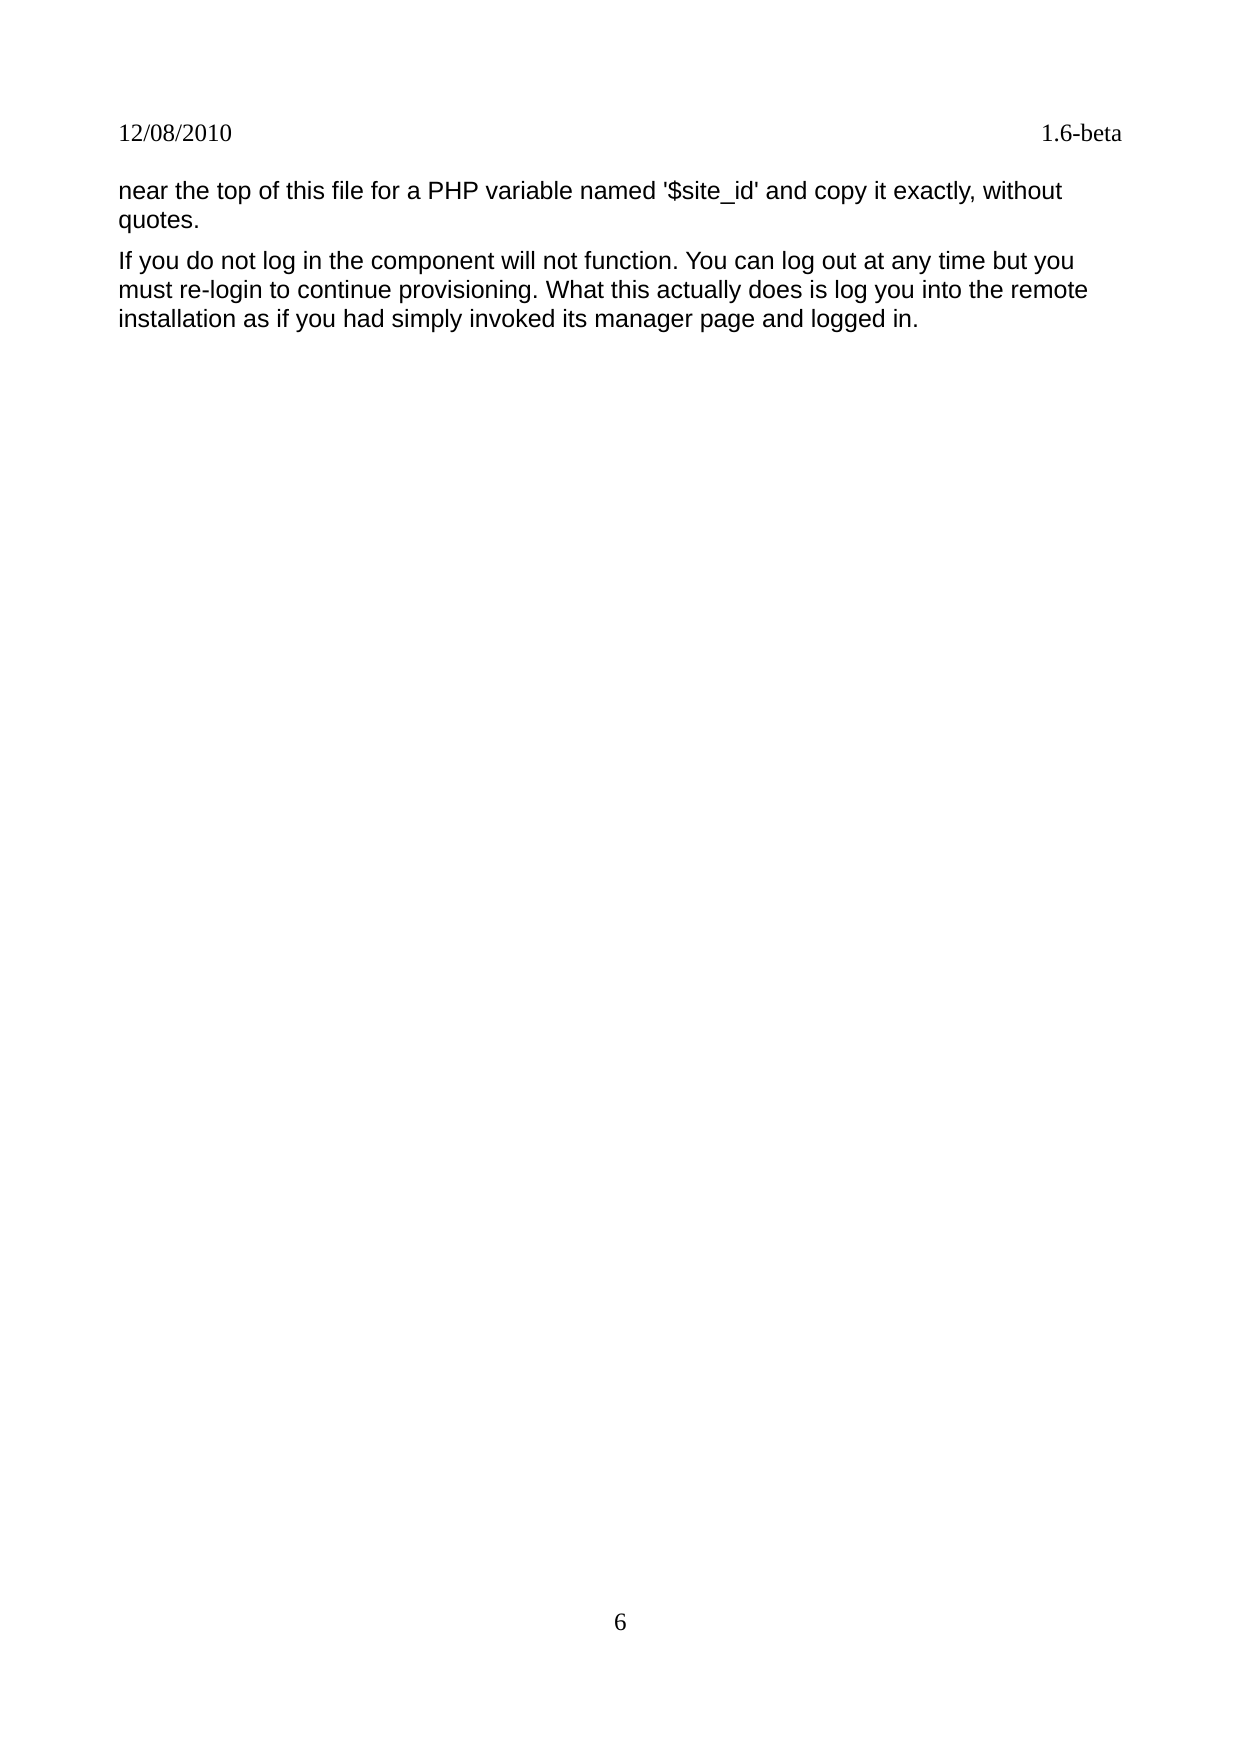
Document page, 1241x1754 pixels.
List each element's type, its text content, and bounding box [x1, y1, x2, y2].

text near the top of this file for a PHP variable named '$site_id' and copy it exactly, without quotes. [118, 176, 1122, 234]
text If you do not log in the component will not function. You can log out at any time but you must re-login to continue provisioning. What this actually does is log you into the remote installation as if you had simply invoked its manager page and logged in. [118, 246, 1122, 333]
